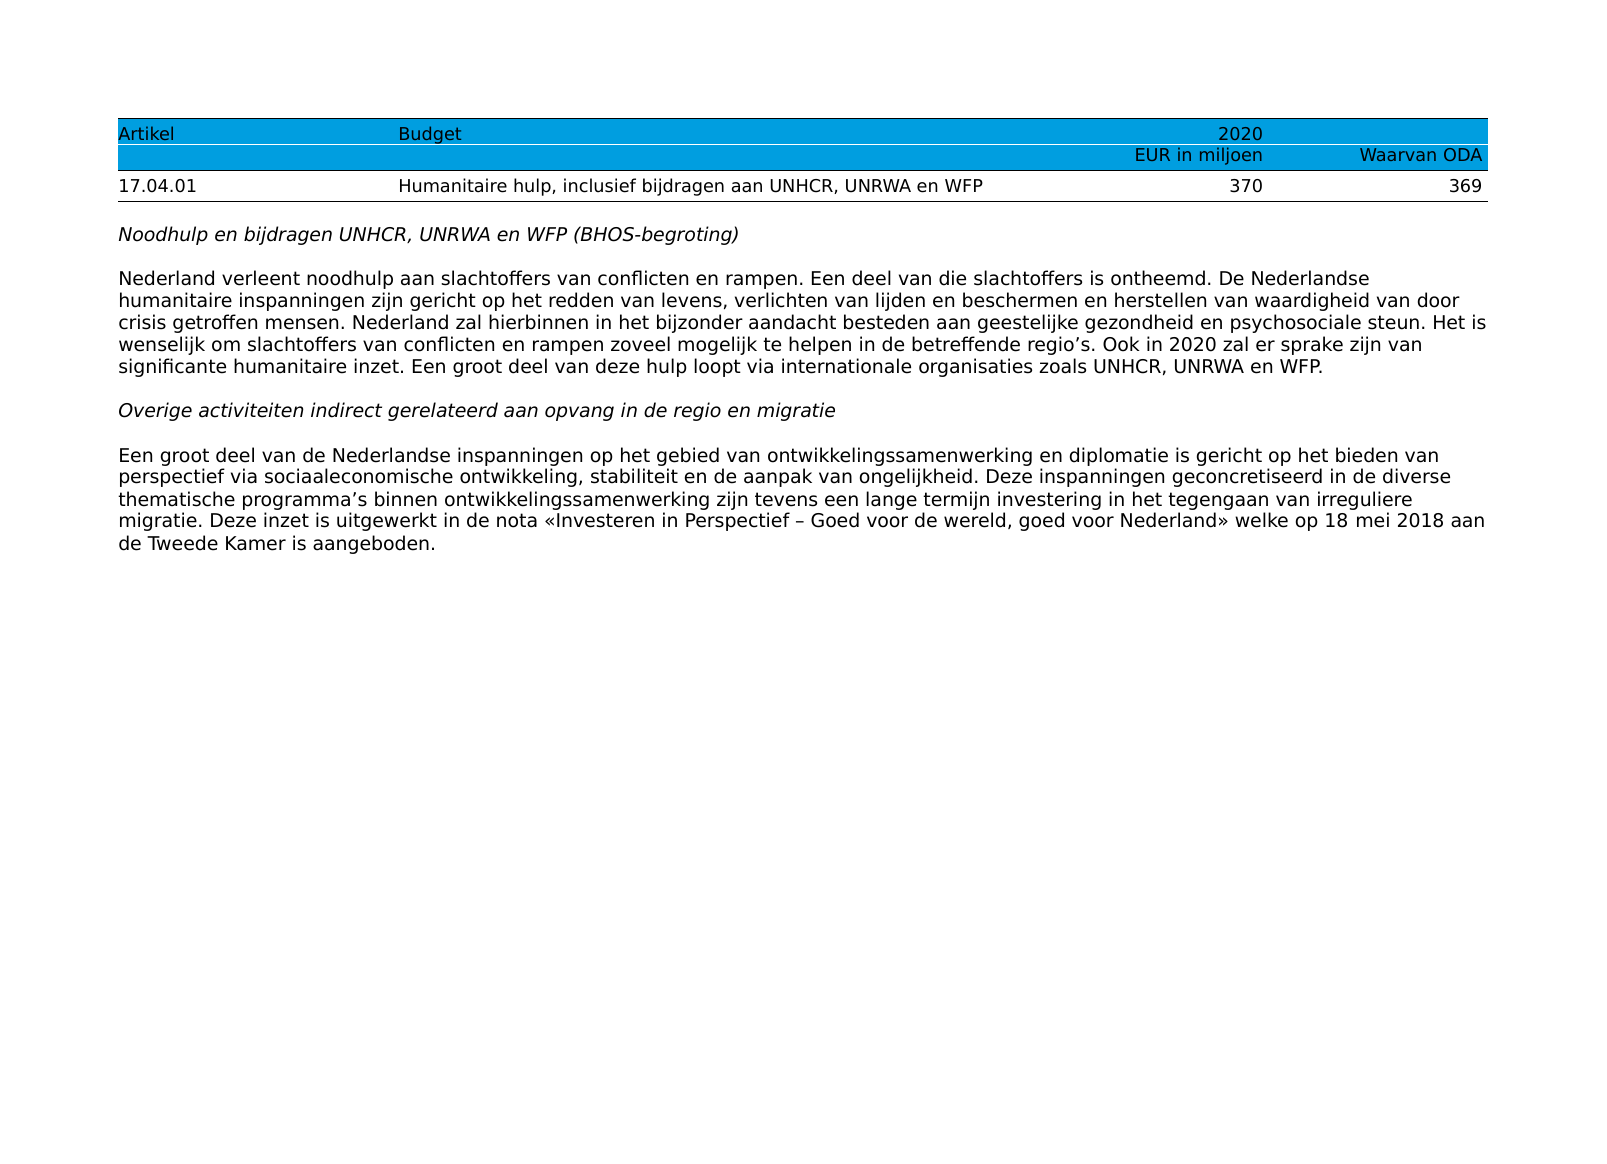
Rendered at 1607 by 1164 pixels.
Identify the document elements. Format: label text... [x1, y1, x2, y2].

subtitle Overige activiteiten indirect gerelateerd aan opvang in de regio en migratie [118, 400, 1488, 422]
table_header Artikel [118, 119, 392, 144]
table_header 2020 [1050, 119, 1269, 144]
text Nederland verleent noodhulp aan slachtoffers van conflicten en rampen. Een deel van die slachtoffers is ontheemd. De Nederlandse humanitaire inspanningen zijn gericht op het redden van levens, verlichten van lijden en beschermen en herstellen van waardigheid van door crisis getroffen mensen. Nederland zal hierbinnen in het bijzonder aandacht besteden aan geestelijke gezondheid en psychosociale steun. Het is wenselijk om slachtoffers van conflicten en rampen zoveel mogelijk te helpen in de betreffende regio’s. Ook in 2020 zal er sprake zijn van significante humanitaire inzet. Een groot deel van deze hulp loopt via internationale organisaties zoals UNHCR, UNRWA en WFP. [118, 268, 1488, 378]
table_cell [118, 145, 392, 170]
table_cell Humanitaire hulp, inclusief bijdragen aan UNHCR, UNRWA en WFP [392, 171, 1050, 201]
table_cell EUR in miljoen [1050, 145, 1269, 170]
table_cell 369 [1269, 171, 1488, 201]
table_header Budget [392, 119, 1050, 144]
table_cell 17.04.01 [118, 171, 392, 201]
table_cell Waarvan ODA [1269, 145, 1488, 170]
text Een groot deel van de Nederlandse inspanningen op het gebied van ontwikkelingssamenwerking en diplomatie is gericht op het bieden van perspectief via sociaaleconomische ontwikkeling, stabiliteit en de aanpak van ongelijkheid. Deze inspanningen geconcretiseerd in de diverse thematische programma’s binnen ontwikkelingssamenwerking zijn tevens een lange termijn investering in het tegengaan van irreguliere migratie. Deze inzet is uitgewerkt in de nota «Investeren in Perspectief – Goed voor de wereld, goed voor Nederland» welke op 18 mei 2018 aan de Tweede Kamer is aangeboden. [118, 444, 1488, 554]
table_cell 370 [1050, 171, 1269, 201]
table_header [1269, 119, 1488, 144]
table_cell [392, 145, 1050, 170]
subtitle Noodhulp en bijdragen UNHCR, UNRWA en WFP (BHOS-begroting) [118, 224, 1488, 246]
